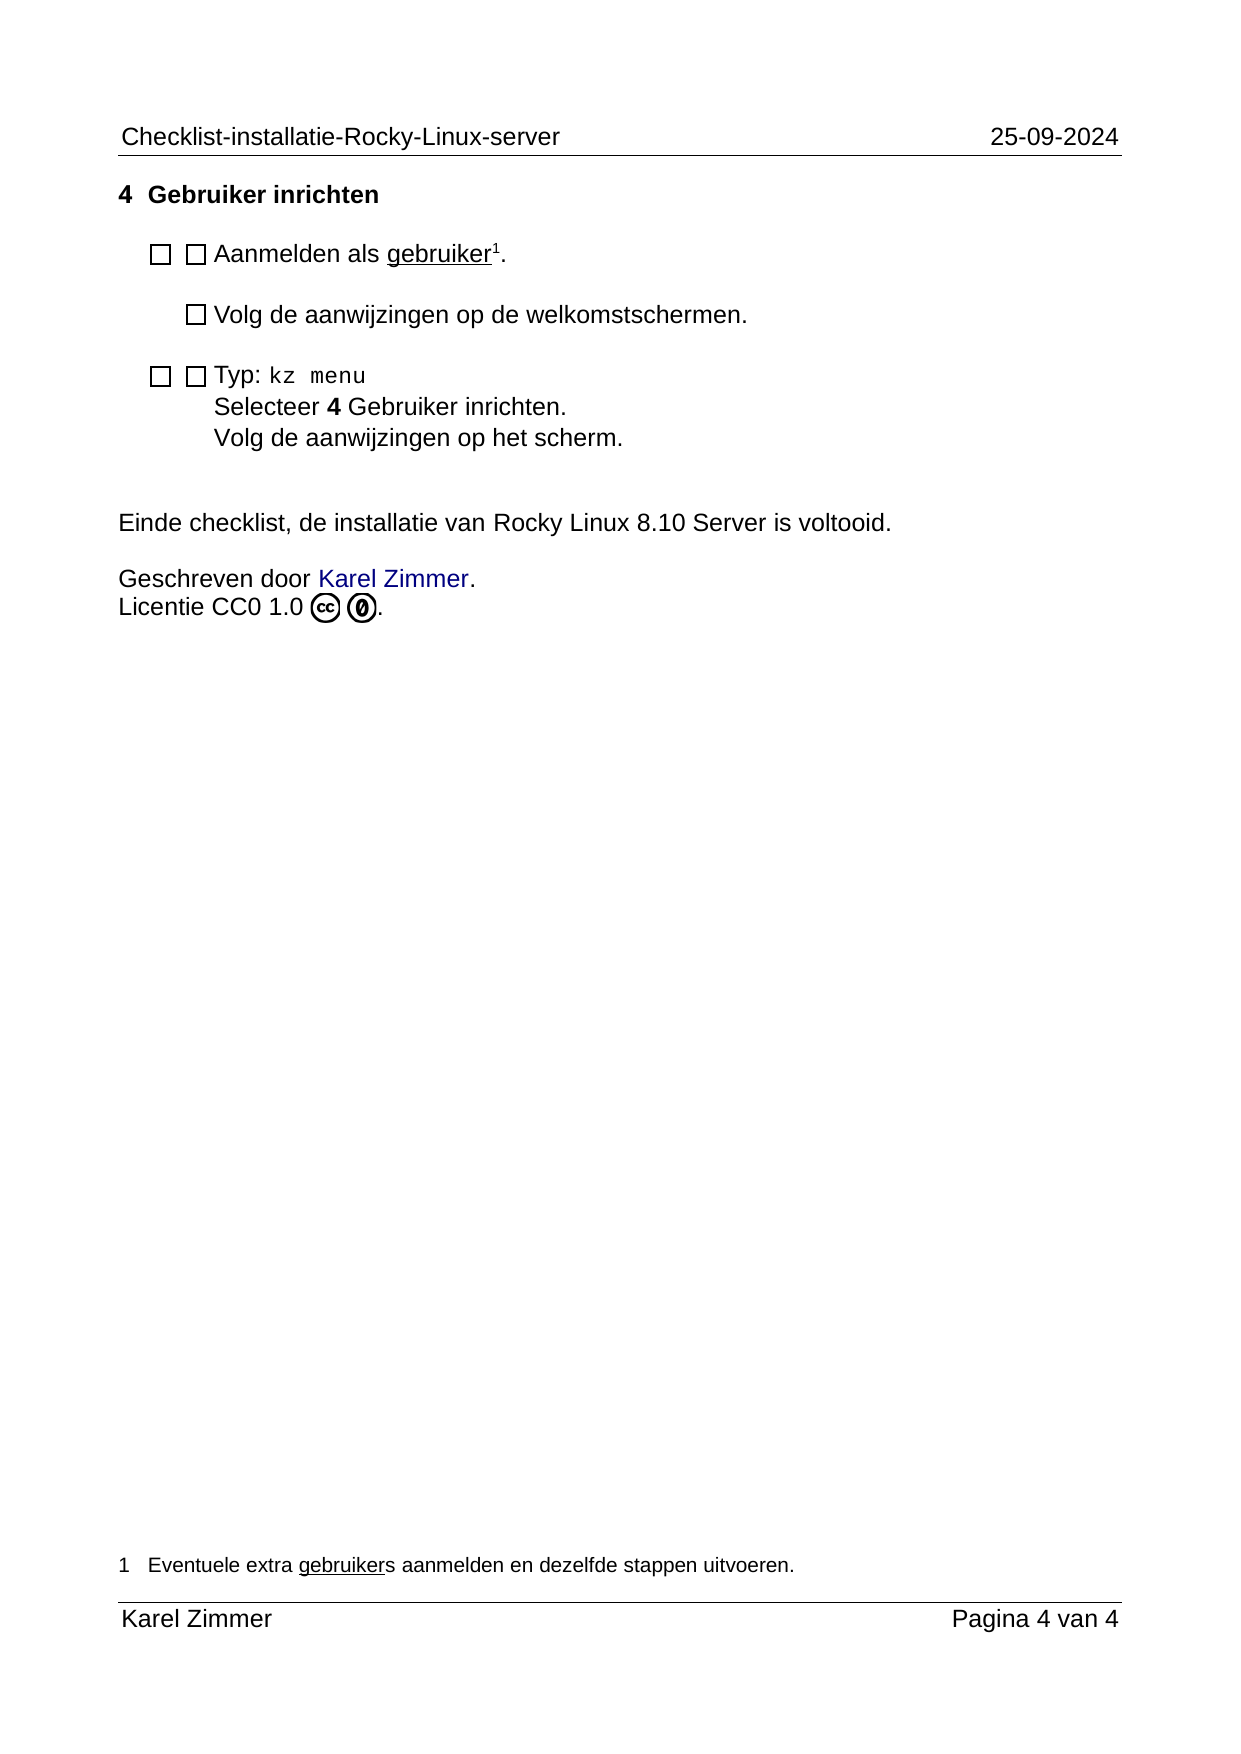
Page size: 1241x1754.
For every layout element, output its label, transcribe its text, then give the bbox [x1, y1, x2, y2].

table_cell Typ: kz menu [213, 360, 1122, 392]
table_cell [142, 269, 177, 300]
table_cell [142, 423, 177, 453]
table_cell [177, 360, 213, 392]
table_cell [177, 300, 213, 330]
table_cell [118, 269, 142, 300]
table_cell [142, 330, 177, 360]
table_cell [213, 269, 1122, 300]
table_header [118, 239, 142, 269]
picture [347, 593, 377, 623]
table_cell [177, 392, 213, 422]
list Licentie CC0 1.0 [118, 593, 310, 622]
list Gebruiker inrichten [118, 177, 1122, 211]
table_cell [118, 423, 142, 453]
table_header [142, 239, 177, 269]
picture [310, 593, 340, 623]
table_cell [177, 423, 213, 453]
table_cell [118, 330, 142, 360]
list . [377, 593, 1122, 622]
table_cell [142, 300, 177, 330]
table_cell [177, 330, 213, 360]
table_cell [118, 300, 142, 330]
table_cell Volg de aanwijzingen op de welkomstschermen. [213, 300, 1122, 330]
list Geschreven door Karel Zimmer. [118, 565, 1122, 593]
table_cell [142, 392, 177, 422]
table_cell [213, 330, 1122, 360]
text Einde checklist, de installatie van Rocky Linux 8.10 Server is voltooid. [118, 509, 1122, 537]
table_cell Volg de aanwijzingen op het scherm. [213, 423, 1122, 453]
table_cell [118, 392, 142, 422]
table_cell [142, 360, 177, 392]
table_cell Selecteer 4 Gebruiker inrichten. [213, 392, 1122, 422]
table_header Aanmelden als gebruiker. [213, 239, 1122, 269]
table_cell [177, 269, 213, 300]
table_cell [118, 360, 142, 392]
table_header [177, 239, 213, 269]
